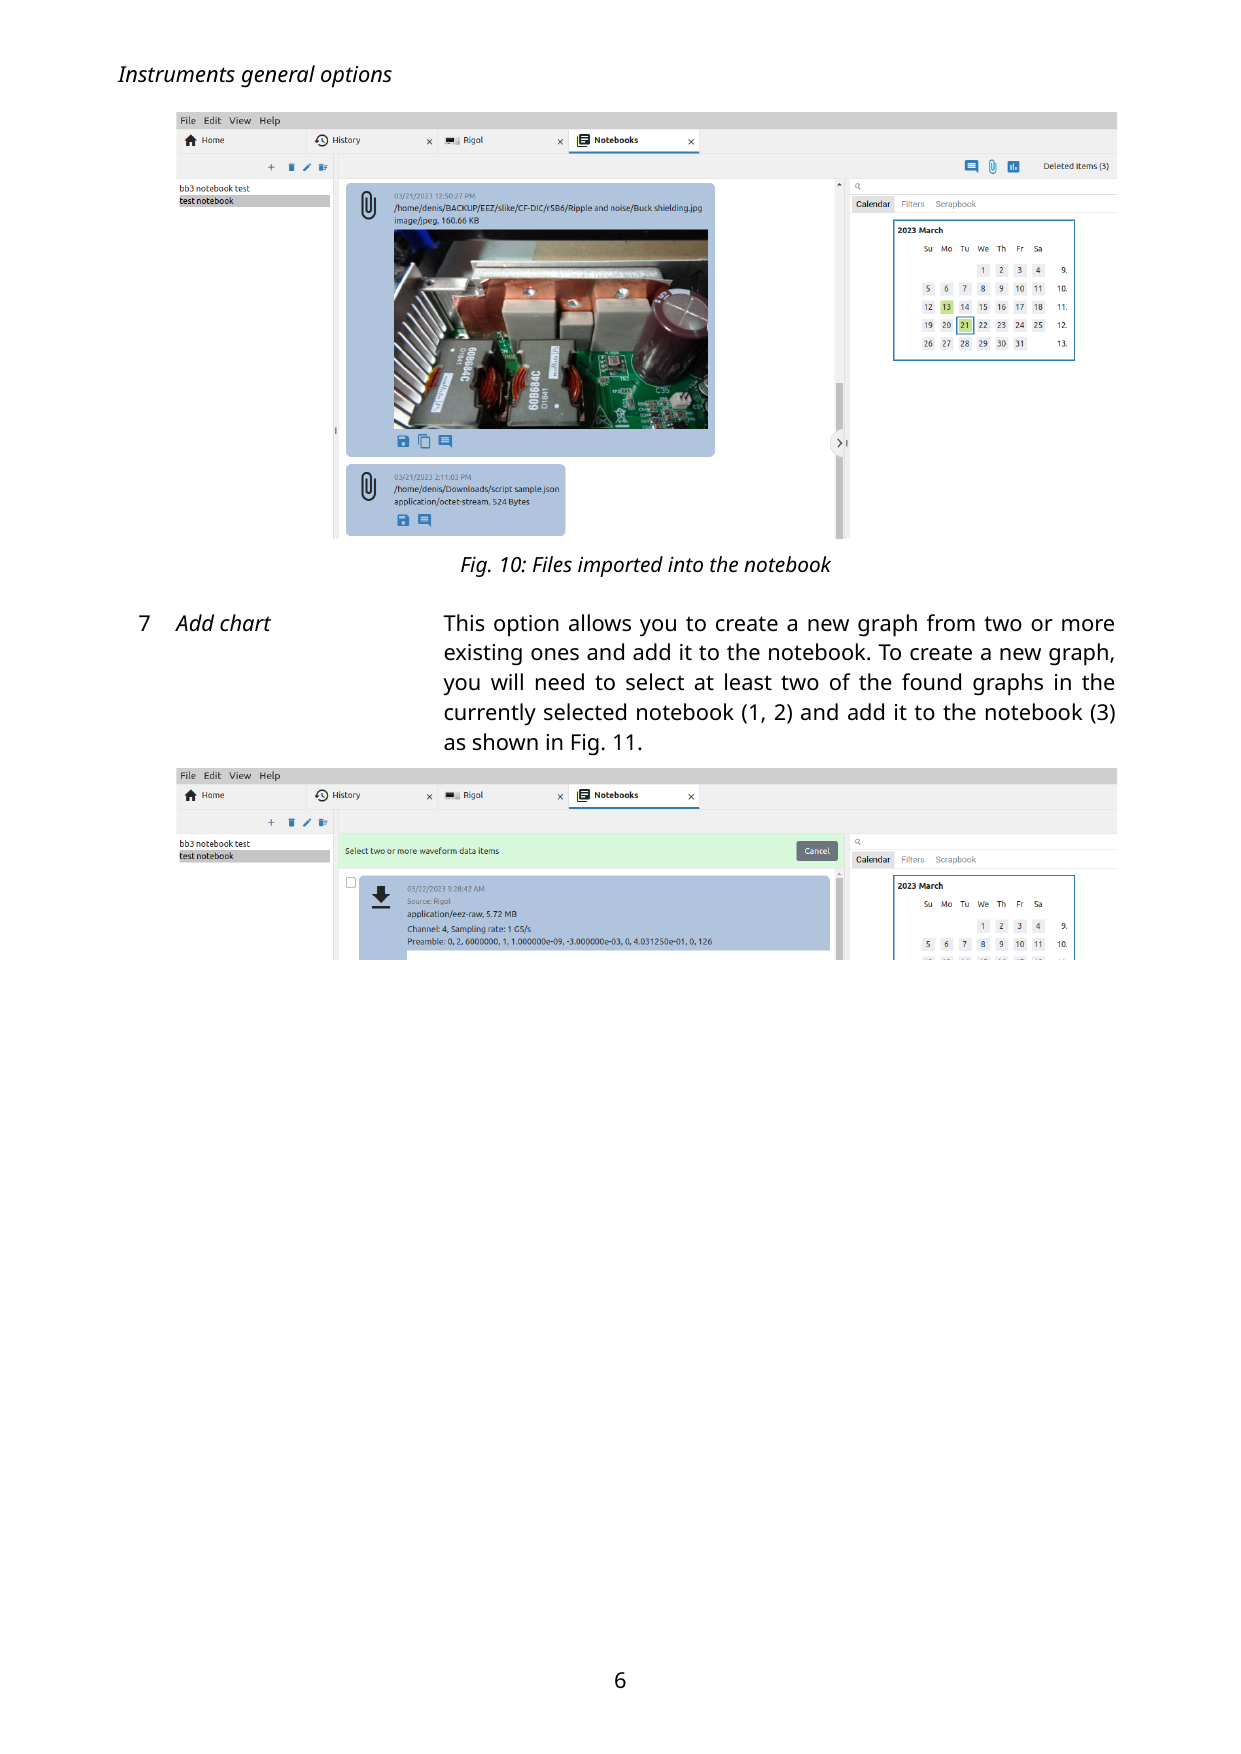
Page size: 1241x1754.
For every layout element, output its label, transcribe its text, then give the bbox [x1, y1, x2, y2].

table_cell 7 [118, 602, 171, 762]
table_cell [171, 762, 1123, 996]
picture [176, 112, 1118, 539]
table_cell This option allows you to create a new graph from two or more existing ones and add it to the notebook. To create a new graph, you will need to select at least two of the found graphs in the currently selected notebook (1, 2) and add it to the notebook (3) as shown in Fig. 11. [438, 602, 1123, 762]
table_cell [118, 107, 171, 602]
table_cell [118, 762, 171, 996]
picture [176, 768, 1118, 960]
table_cell Add chart [171, 602, 438, 762]
table_cell [171, 107, 1123, 602]
